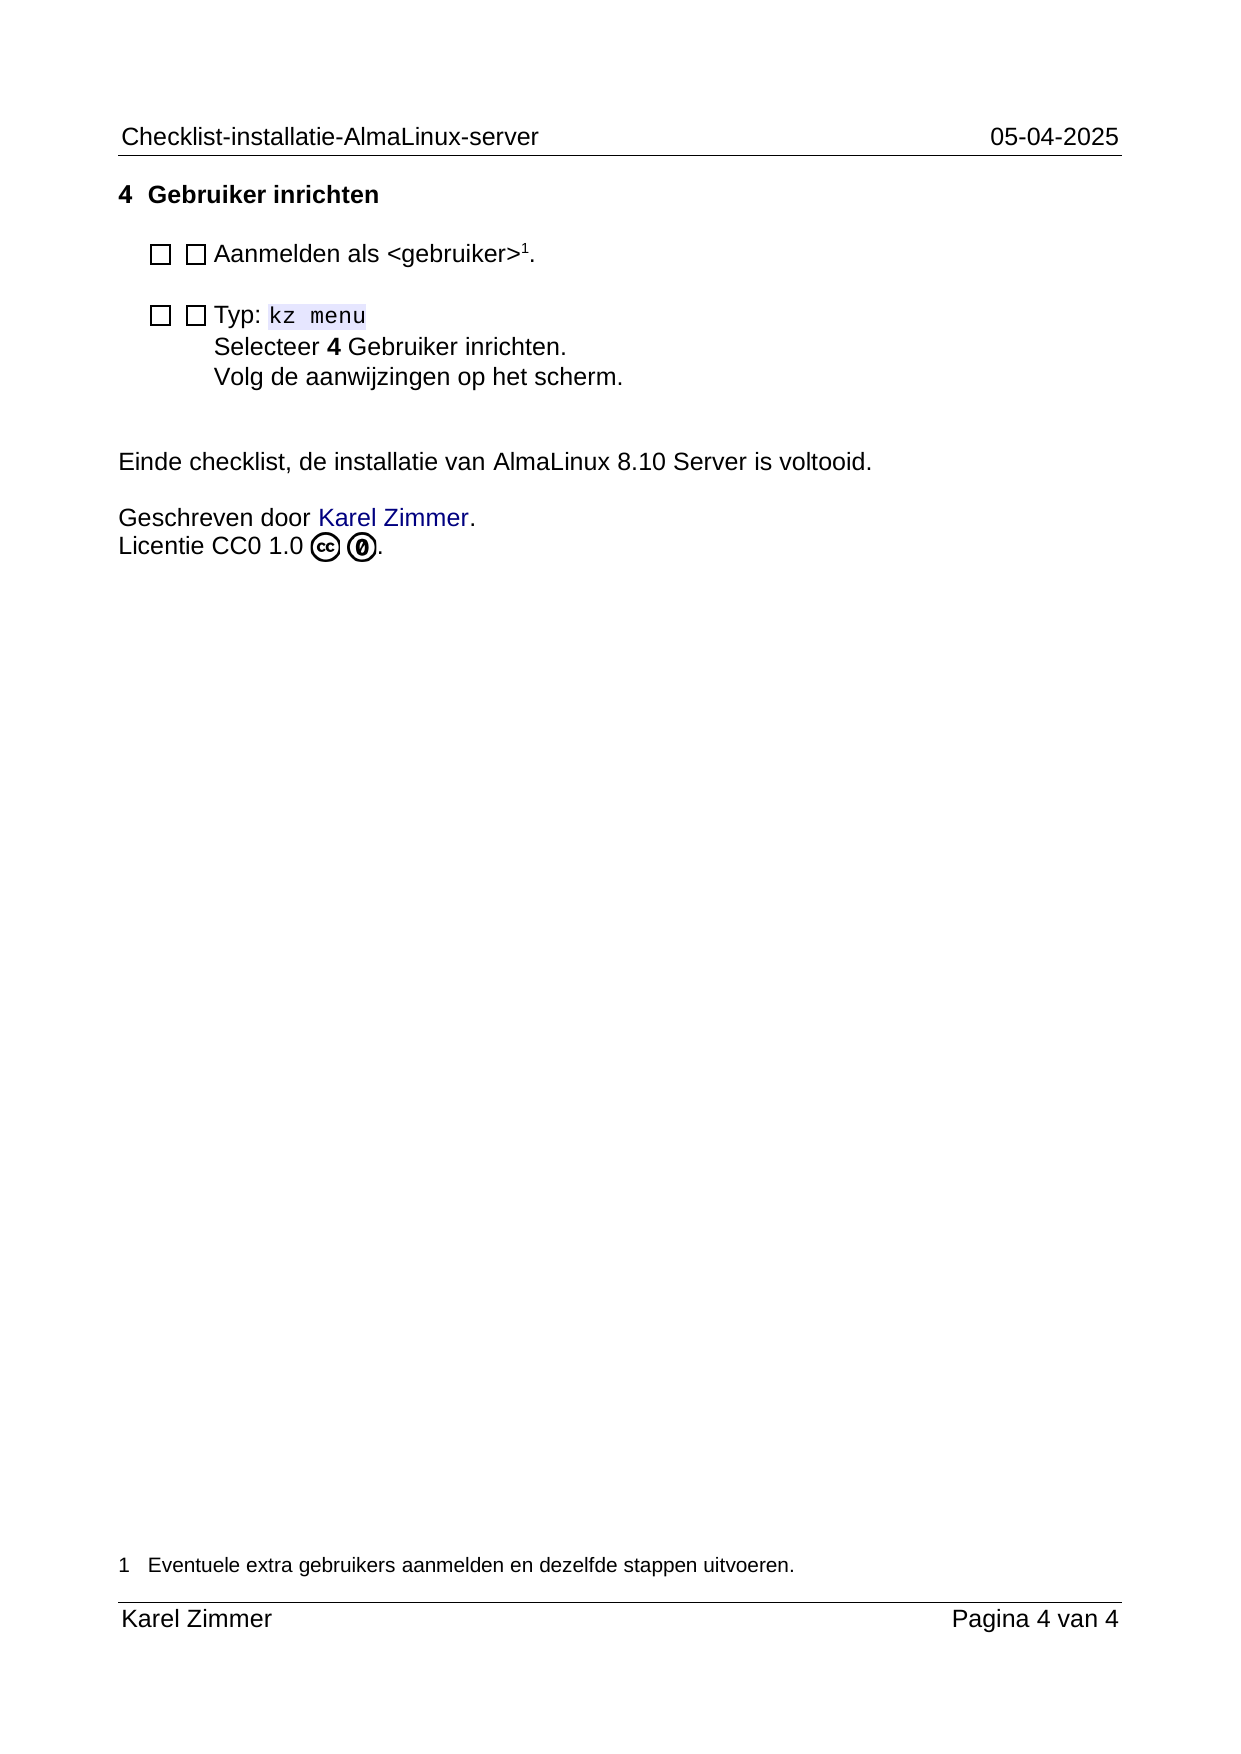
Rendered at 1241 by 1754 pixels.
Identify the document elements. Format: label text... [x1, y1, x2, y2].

table_cell Typ: kz menu [213, 300, 1122, 332]
table_cell [177, 269, 213, 300]
table_cell Volg de aanwijzingen op het scherm. [213, 362, 1122, 392]
list Geschreven door Karel Zimmer. [118, 504, 1122, 532]
table_cell [213, 269, 1122, 300]
list . [377, 532, 1122, 562]
list Licentie CC0 1.0 [118, 532, 310, 562]
table_cell [118, 362, 142, 392]
table_cell [177, 332, 213, 362]
picture [347, 532, 377, 562]
table_header [177, 239, 213, 269]
table_cell [142, 332, 177, 362]
table_cell [177, 362, 213, 392]
table_cell [118, 300, 142, 332]
table_cell [177, 300, 213, 332]
table_header [118, 239, 142, 269]
table_cell [142, 362, 177, 392]
table_cell [118, 332, 142, 362]
table_cell [142, 269, 177, 300]
text Einde checklist, de installatie van AlmaLinux 8.10 Server is voltooid. [118, 448, 1122, 476]
table_cell Selecteer 4 Gebruiker inrichten. [213, 332, 1122, 362]
table_header Aanmelden als <gebruiker>. [213, 239, 1122, 269]
picture [310, 532, 340, 562]
table_cell [142, 300, 177, 332]
list Gebruiker inrichten [118, 177, 1122, 211]
table_header [142, 239, 177, 269]
table_cell [118, 269, 142, 300]
